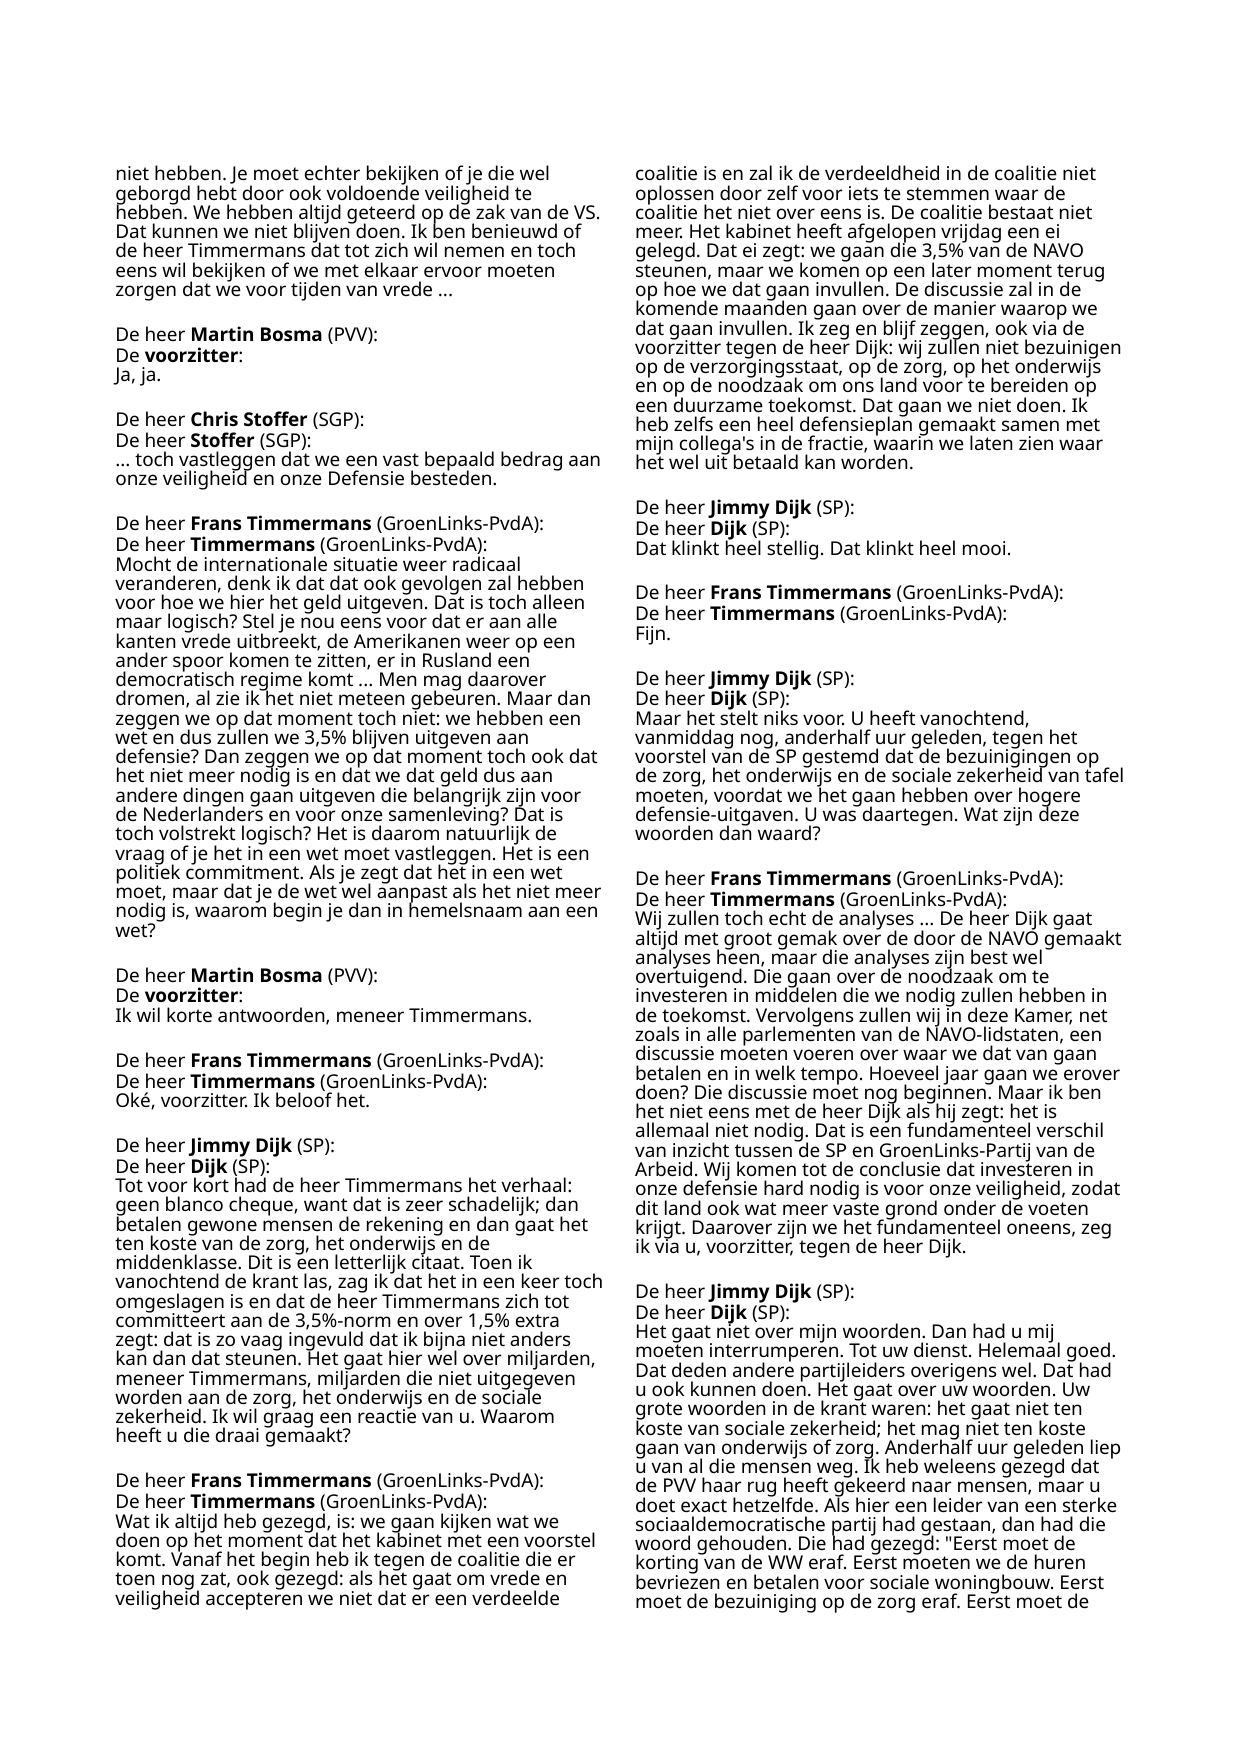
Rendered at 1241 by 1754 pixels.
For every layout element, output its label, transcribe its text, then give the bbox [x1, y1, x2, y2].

text De heer Frans Timmermans (GroenLinks-PvdA): [635, 579, 1125, 605]
text De heer Timmermans (GroenLinks-PvdA): [635, 605, 1125, 624]
text De heer Dijk (SP): [635, 520, 1125, 539]
text Maar het stelt niks voor. U heeft vanochtend, vanmiddag nog, anderhalf uur geleden, tegen het voorstel van de SP gestemd dat de bezuinigingen op de zorg, het onderwijs en de sociale zekerheid van tafel moeten, voordat we het gaan hebben over hogere defensie-uitgaven. U was daartegen. Wat zijn deze woorden dan waard? [635, 710, 1125, 844]
text De voorzitter: [115, 987, 605, 1007]
text De heer Martin Bosma (PVV): [115, 321, 605, 347]
text Het gaat niet over mijn woorden. Dan had u mij moeten interrumperen. Tot uw dienst. Helemaal goed. Dat deden andere partijleiders overigens wel. Dat had u ook kunnen doen. Het gaat over uw woorden. Uw grote woorden in de krant waren: het gaat niet ten koste van sociale zekerheid; het mag niet ten koste gaan van onderwijs of zorg. Anderhalf uur geleden liep u van al die mensen weg. Ik heb weleens gezegd dat de PVV haar rug heeft gekeerd naar mensen, maar u doet exact hetzelfde. Als hier een leider van een sterke sociaaldemocratische partij had gestaan, dan had die woord gehouden. Die had gezegd: "Eerst moet de korting van de WW eraf. Eerst moeten we de huren bevriezen en betalen voor sociale woningbouw. Eerst moet de bezuiniging op de zorg eraf. Eerst moet de [635, 1323, 1125, 1612]
text Ja, ja. [115, 366, 605, 385]
text De heer Jimmy Dijk (SP): [115, 1132, 605, 1158]
text De heer Timmermans (GroenLinks-PvdA): [115, 536, 605, 556]
text Tot voor kort had de heer Timmermans het verhaal: geen blanco cheque, want dat is zeer schadelijk; dan betalen gewone mensen de rekening en dan gaat het ten koste van de zorg, het onderwijs en de middenklasse. Dit is een letterlijk citaat. Toen ik vanochtend de krant las, zag ik dat het in een keer toch omgeslagen is en dat de heer Timmermans zich tot committeert aan de 3,5%-norm en over 1,5% extra zegt: dat is zo vaag ingevuld dat ik bijna niet anders kan dan dat steunen. Het gaat hier wel over miljarden, meneer Timmermans, miljarden die niet uitgegeven worden aan de zorg, het onderwijs en de sociale zekerheid. Ik wil graag een reactie van u. Waarom heeft u die draai gemaakt? [115, 1177, 605, 1447]
text ... toch vastleggen dat we een vast bepaald bedrag aan onze veiligheid en onze Defensie besteden. [115, 451, 605, 490]
text De heer Frans Timmermans (GroenLinks-PvdA): [115, 511, 605, 536]
text De heer Chris Stoffer (SGP): [115, 406, 605, 432]
text Oké, voorzitter. Ik beloof het. [115, 1092, 605, 1111]
text De heer Dijk (SP): [635, 1304, 1125, 1323]
text De heer Frans Timmermans (GroenLinks-PvdA): [115, 1047, 605, 1073]
text De heer Jimmy Dijk (SP): [635, 494, 1125, 520]
text De heer Jimmy Dijk (SP): [635, 1278, 1125, 1304]
text De heer Stoffer (SGP): [115, 432, 605, 451]
text De heer Timmermans (GroenLinks-PvdA): [115, 1073, 605, 1092]
text niet hebben. Je moet echter bekijken of je die wel geborgd hebt door ook voldoende veiligheid te hebben. We hebben altijd geteerd op de zak van de VS. Dat kunnen we niet blijven doen. Ik ben benieuwd of de heer Timmermans dat tot zich wil nemen en toch eens wil bekijken of we met elkaar ervoor moeten zorgen dat we voor tijden van vrede ... [115, 165, 605, 300]
text Wat ik altijd heb gezegd, is: we gaan kijken wat we doen op het moment dat het kabinet met een voorstel komt. Vanaf het begin heb ik tegen de coalitie die er toen nog zat, ook gezegd: als het gaat om vrede en veiligheid accepteren we niet dat er een verdeelde [115, 1513, 605, 1609]
text Ik wil korte antwoorden, meneer Timmermans. [115, 1007, 605, 1026]
text De heer Timmermans (GroenLinks-PvdA): [635, 891, 1125, 910]
text Mocht de internationale situatie weer radicaal veranderen, denk ik dat dat ook gevolgen zal hebben voor hoe we hier het geld uitgeven. Dat is toch alleen maar logisch? Stel je nou eens voor dat er aan alle kanten vrede uitbreekt, de Amerikanen weer op een ander spoor komen te zitten, er in Rusland een democratisch regime komt ... Men mag daarover dromen, al zie ik het niet meteen gebeuren. Maar dan zeggen we op dat moment toch niet: we hebben een wet en dus zullen we 3,5% blijven uitgeven aan defensie? Dan zeggen we op dat moment toch ook dat het niet meer nodig is en dat we dat geld dus aan andere dingen gaan uitgeven die belangrijk zijn voor de Nederlanders en voor onze samenleving? Dat is toch volstrekt logisch? Het is daarom natuurlijk de vraag of je het in een wet moet vastleggen. Het is een politiek commitment. Als je zegt dat het in een wet moet, maar dat je de wet wel aanpast als het niet meer nodig is, waarom begin je dan in hemelsnaam aan een wet? [115, 556, 605, 941]
text De heer Frans Timmermans (GroenLinks-PvdA): [115, 1468, 605, 1493]
text De heer Jimmy Dijk (SP): [635, 665, 1125, 690]
text De heer Dijk (SP): [635, 690, 1125, 710]
text De heer Timmermans (GroenLinks-PvdA): [115, 1493, 605, 1513]
text De heer Frans Timmermans (GroenLinks-PvdA): [635, 865, 1125, 891]
text Dat klinkt heel stellig. Dat klinkt heel mooi. [635, 539, 1125, 559]
text Fijn. [635, 624, 1125, 644]
text coalitie is en zal ik de verdeeldheid in de coalitie niet oplossen door zelf voor iets te stemmen waar de coalitie het niet over eens is. De coalitie bestaat niet meer. Het kabinet heeft afgelopen vrijdag een ei gelegd. Dat ei zegt: we gaan die 3,5% van de NAVO steunen, maar we komen op een later moment terug op hoe we dat gaan invullen. De discussie zal in de komende maanden gaan over de manier waarop we dat gaan invullen. Ik zeg en blijf zeggen, ook via de voorzitter tegen de heer Dijk: wij zullen niet bezuinigen op de verzorgingsstaat, op de zorg, op het onderwijs en op de noodzaak om ons land voor te bereiden op een duurzame toekomst. Dat gaan we niet doen. Ik heb zelfs een heel defensieplan gemaakt samen met mijn collega's in de fractie, waarin we laten zien waar het wel uit betaald kan worden. [635, 165, 1125, 474]
text De heer Martin Bosma (PVV): [115, 962, 605, 987]
text De voorzitter: [115, 347, 605, 366]
text Wij zullen toch echt de analyses ... De heer Dijk gaat altijd met groot gemak over de door de NAVO gemaakt analyses heen, maar die analyses zijn best wel overtuigend. Die gaan over de noodzaak om te investeren in middelen die we nodig zullen hebben in de toekomst. Vervolgens zullen wij in deze Kamer, net zoals in alle parlementen van de NAVO-lidstaten, een discussie moeten voeren over waar we dat van gaan betalen en in welk tempo. Hoeveel jaar gaan we erover doen? Die discussie moet nog beginnen. Maar ik ben het niet eens met de heer Dijk als hij zegt: het is allemaal niet nodig. Dat is een fundamenteel verschil van inzicht tussen de SP en GroenLinks-Partij van de Arbeid. Wij komen tot de conclusie dat investeren in onze defensie hard nodig is voor onze veiligheid, zodat dit land ook wat meer vaste grond onder de voeten krijgt. Daarover zijn we het fundamenteel oneens, zeg ik via u, voorzitter, tegen de heer Dijk. [635, 910, 1125, 1257]
text De heer Dijk (SP): [115, 1158, 605, 1177]
